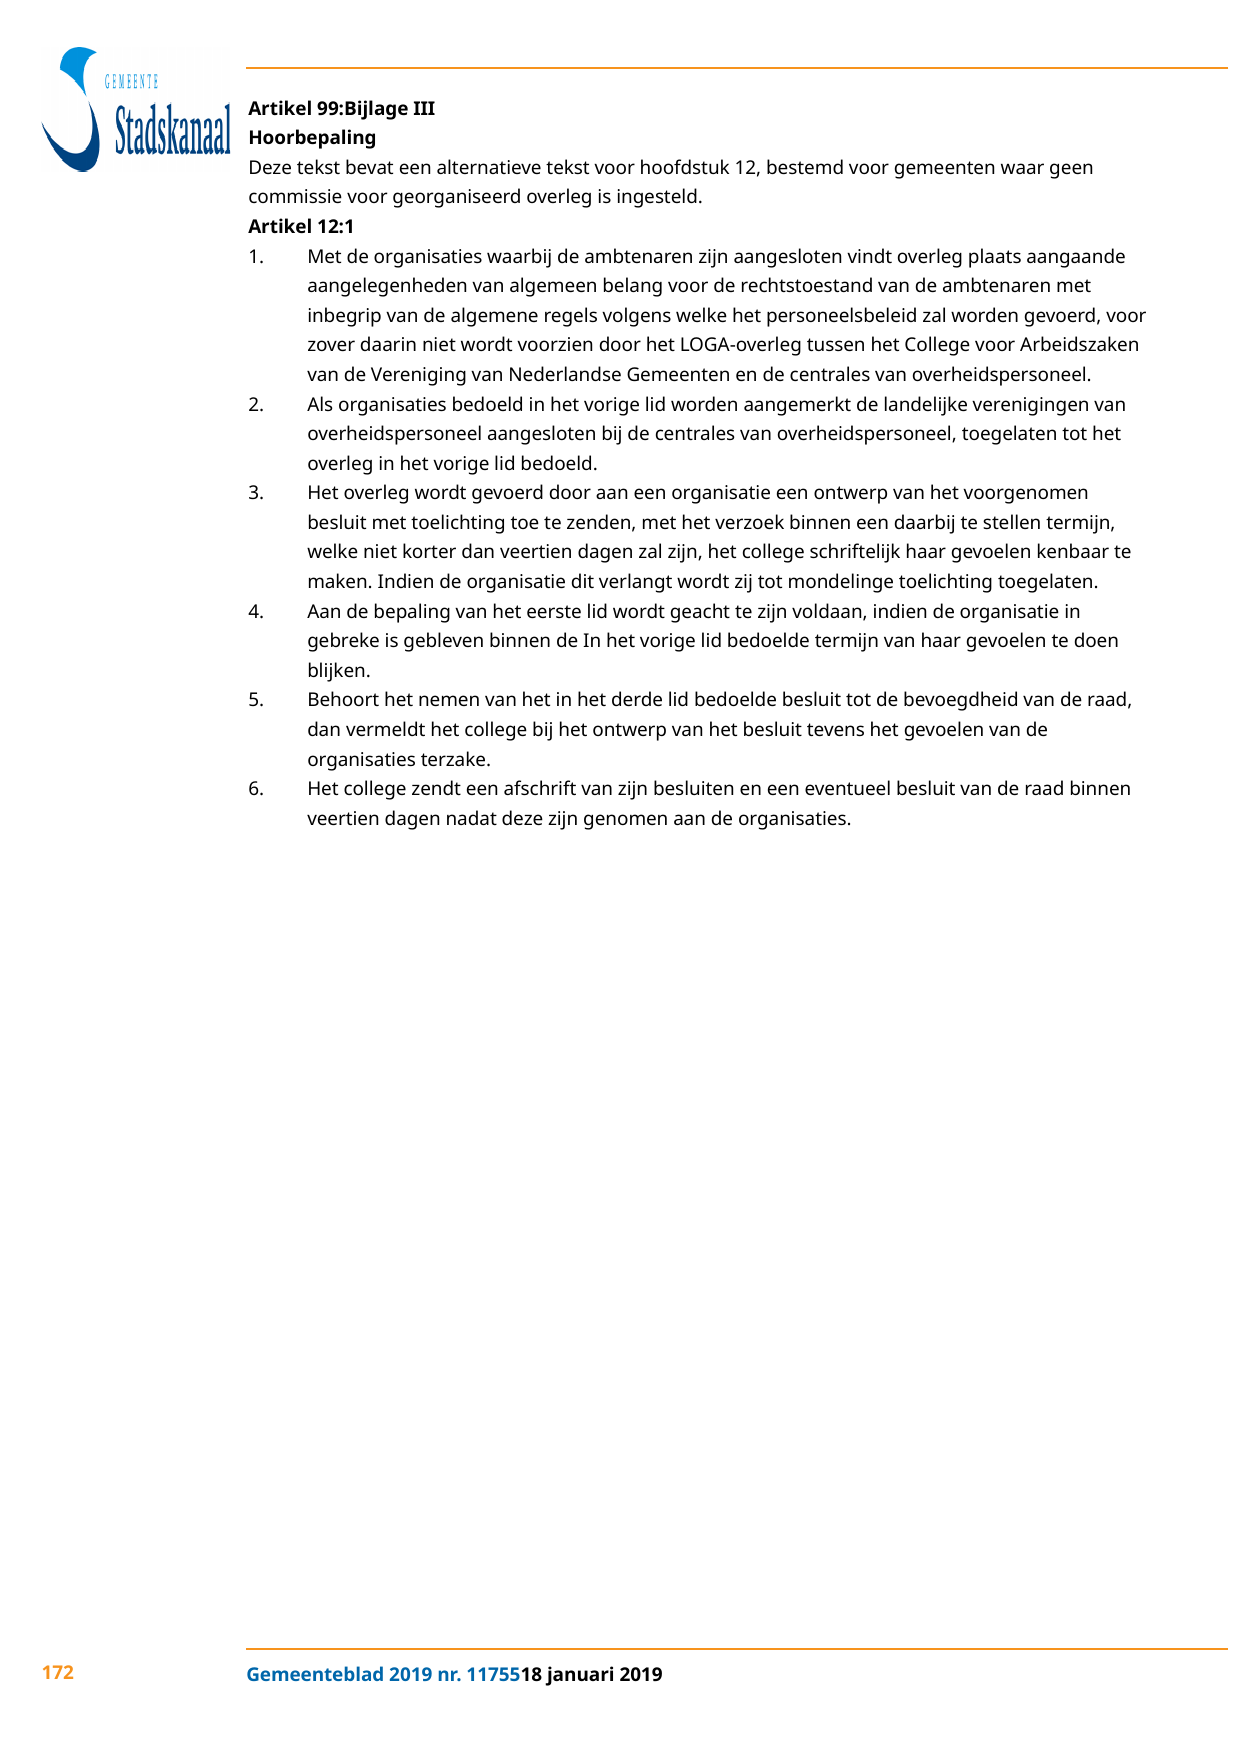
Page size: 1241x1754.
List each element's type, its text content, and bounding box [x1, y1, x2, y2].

list Aan de bepaling van het eerste lid wordt geacht te zijn voldaan, indien de organisatie in gebreke is gebleven binnen de In het vorige lid bedoelde termijn van haar gevoelen te doen blijken. [248, 598, 1152, 683]
text Hoorbepaling [248, 124, 1152, 150]
list Met de organisaties waarbij de ambtenaren zijn aangesloten vindt overleg plaats aangaande aangelegenheden van algemeen belang voor de rechtstoestand van de ambtenaren met inbegrip van de algemene regels volgens welke het personeelsbeleid zal worden gevoerd, voor zover daarin niet wordt voorzien door het LOGA-overleg tussen het College voor Arbeidszaken van de Vereniging van Nederlandse Gemeenten en de centrales van overheidspersoneel. [248, 243, 1152, 387]
picture [41, 47, 231, 172]
list Het college zendt een afschrift van zijn besluiten en een eventueel besluit van de raad binnen veertien dagen nadat deze zijn genomen aan de organisaties. [248, 775, 1152, 831]
list Als organisaties bedoeld in het vorige lid worden aangemerkt de landelijke verenigingen van overheidspersoneel aangesloten bij de centrales van overheidspersoneel, toegelaten tot het overleg in het vorige lid bedoeld. [248, 391, 1152, 476]
list Het overleg wordt gevoerd door aan een organisatie een ontwerp van het voorgenomen besluit met toelichting toe te zenden, met het verzoek binnen een daarbij te stellen termijn, welke niet korter dan veertien dagen zal zijn, het college schriftelijk haar gevoelen kenbaar te maken. Indien de organisatie dit verlangt wordt zij tot mondelinge toelichting toegelaten. [248, 479, 1152, 594]
list Behoort het nemen van het in het derde lid bedoelde besluit tot de bevoegdheid van de raad, dan vermeldt het college bij het ontwerp van het besluit tevens het gevoelen van de organisaties terzake. [248, 687, 1152, 771]
text Artikel 99:Bijlage III [248, 95, 1152, 121]
text Artikel 12:1 [248, 213, 1152, 239]
text Deze tekst bevat een alternatieve tekst voor hoofdstuk 12, bestemd voor gemeenten waar geen commissie voor georganiseerd overleg is ingesteld. [248, 154, 1152, 209]
